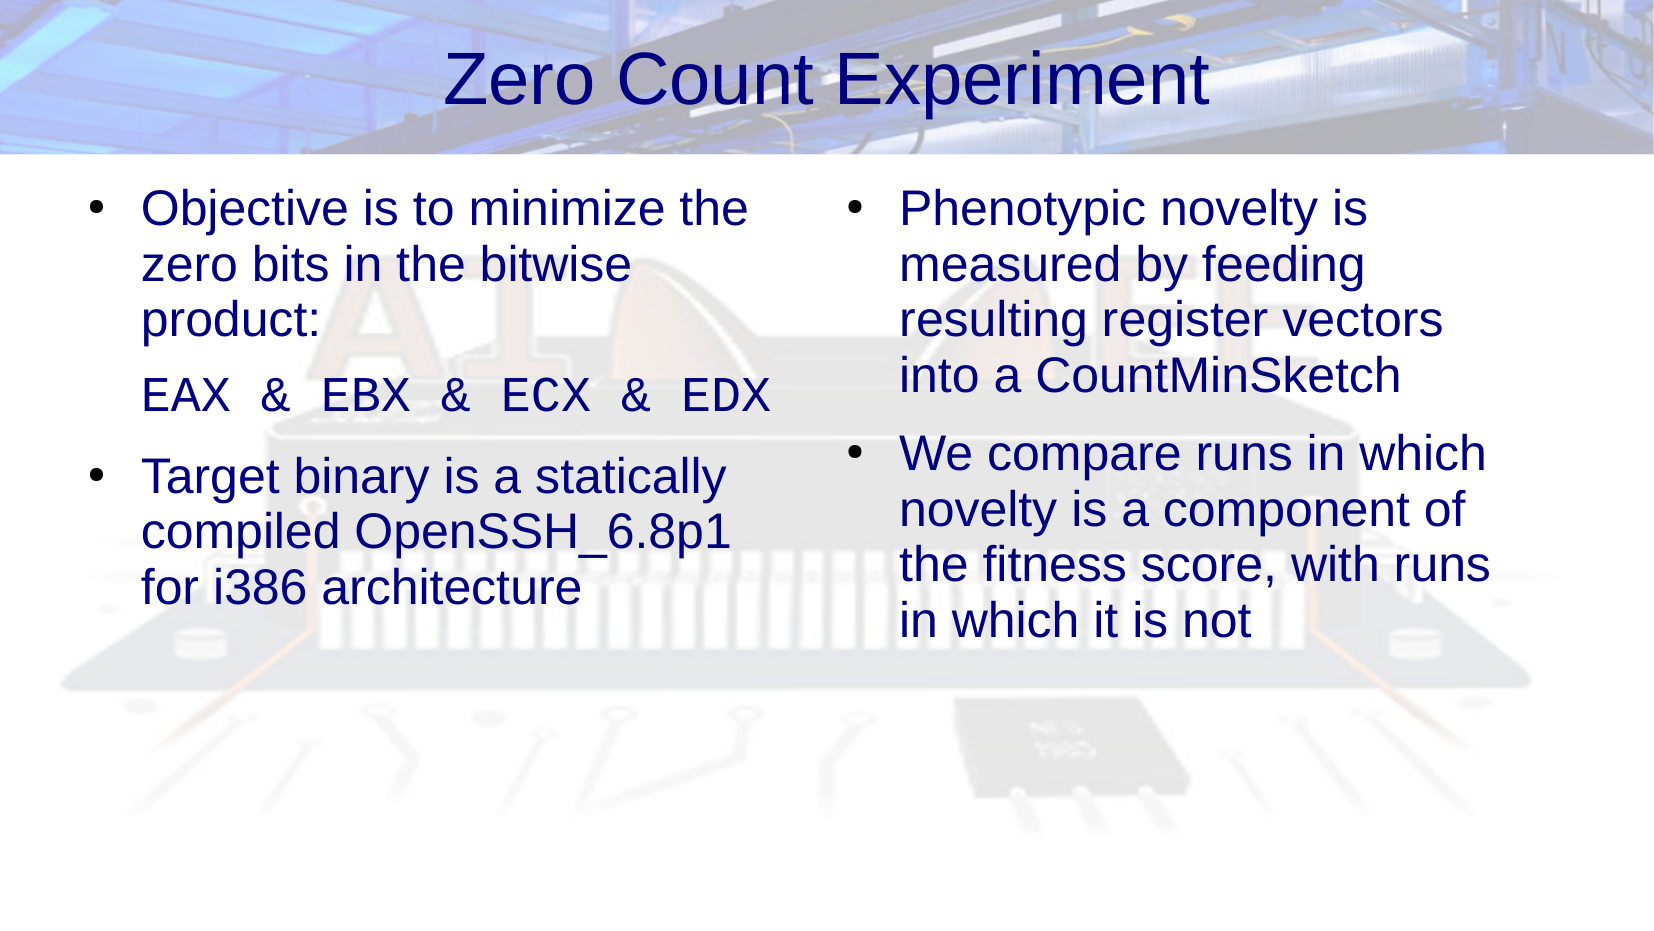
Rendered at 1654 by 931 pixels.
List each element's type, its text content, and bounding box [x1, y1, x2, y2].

title Zero Count Experiment [82, 37, 1571, 121]
list Objective is to minimize the zero bits in the bitwise product: EAX & EBX & ECX & EDX Target binary is a statically compiled OpenSSH_6.8p1 for i386 architecture [69, 180, 781, 811]
picture [0, 0, 1654, 931]
list Phenotypic novelty is measured by feeding resulting register vectors into a CountMinSketch We compare runs in which novelty is a component of the fitness score, with runs in which it is not [828, 180, 1539, 811]
